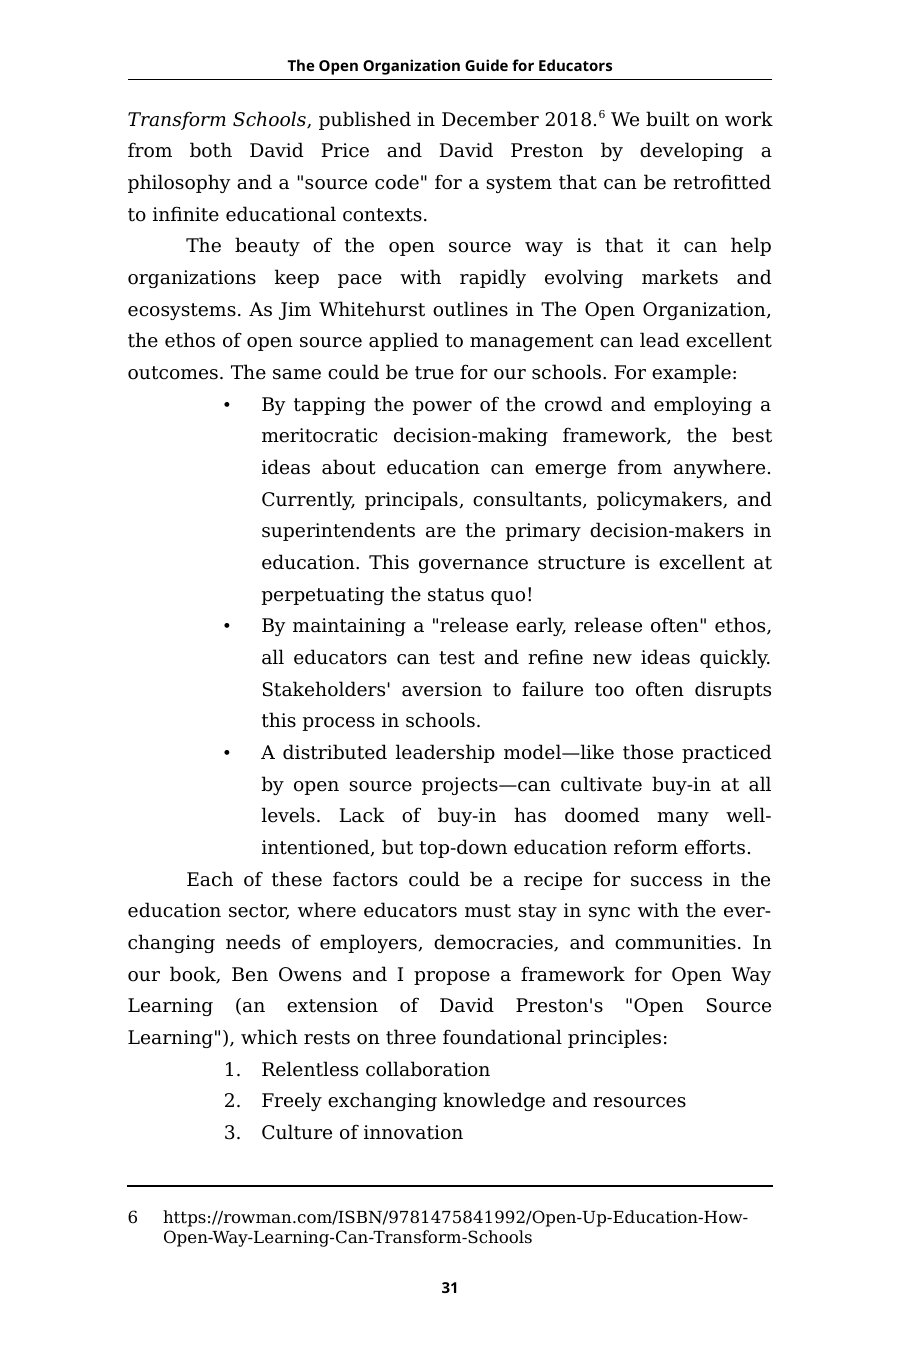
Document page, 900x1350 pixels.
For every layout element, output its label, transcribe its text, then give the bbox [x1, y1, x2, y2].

text https://rowman.com/ISBN/9781475841992/Open-Up-Education-How-Open-Way-Learning-Can-Transform-Schools [127, 1208, 772, 1247]
text Each of these factors could be a recipe for success in the education sector, where educators must stay in sync with the ever-changing needs of employers, democracies, and communities. In our book, Ben Owens and I propose a framework for Open Way Learning (an extension of David Preston's "Open Source Learning"), which rests on three foundational principles: [127, 869, 772, 1049]
list Freely exchanging knowledge and resources [223, 1090, 772, 1112]
text The beauty of the open source way is that it can help organizations keep pace with rapidly evolving markets and ecosystems. As Jim Whitehurst outlines in The Open Organization, the ethos of open source applied to management can lead excellent outcomes. The same could be true for our schools. For example: [127, 235, 772, 384]
list A distributed leadership model—like those practiced by open source projects—can cultivate buy-in at all levels. Lack of buy-in has doomed many well-intentioned, but top-down education reform efforts. [223, 742, 772, 859]
list Relentless collaboration [223, 1059, 772, 1081]
text Transform Schools, published in December 2018. We built on work from both David Price and David Preston by developing a philosophy and a "source code" for a system that can be retrofitted to infinite educational contexts. [127, 109, 772, 226]
list By maintaining a "release early, release often" ethos, all educators can test and refine new ideas quickly. Stakeholders' aversion to failure too often disrupts this process in schools. [223, 615, 772, 732]
list By tapping the power of the crowd and employing a meritocratic decision-making framework, the best ideas about education can emerge from anywhere. Currently, principals, consultants, policymakers, and superintendents are the primary decision-makers in education. This governance structure is excellent at perpetuating the status quo! [223, 394, 772, 606]
list Culture of innovation [223, 1122, 772, 1144]
